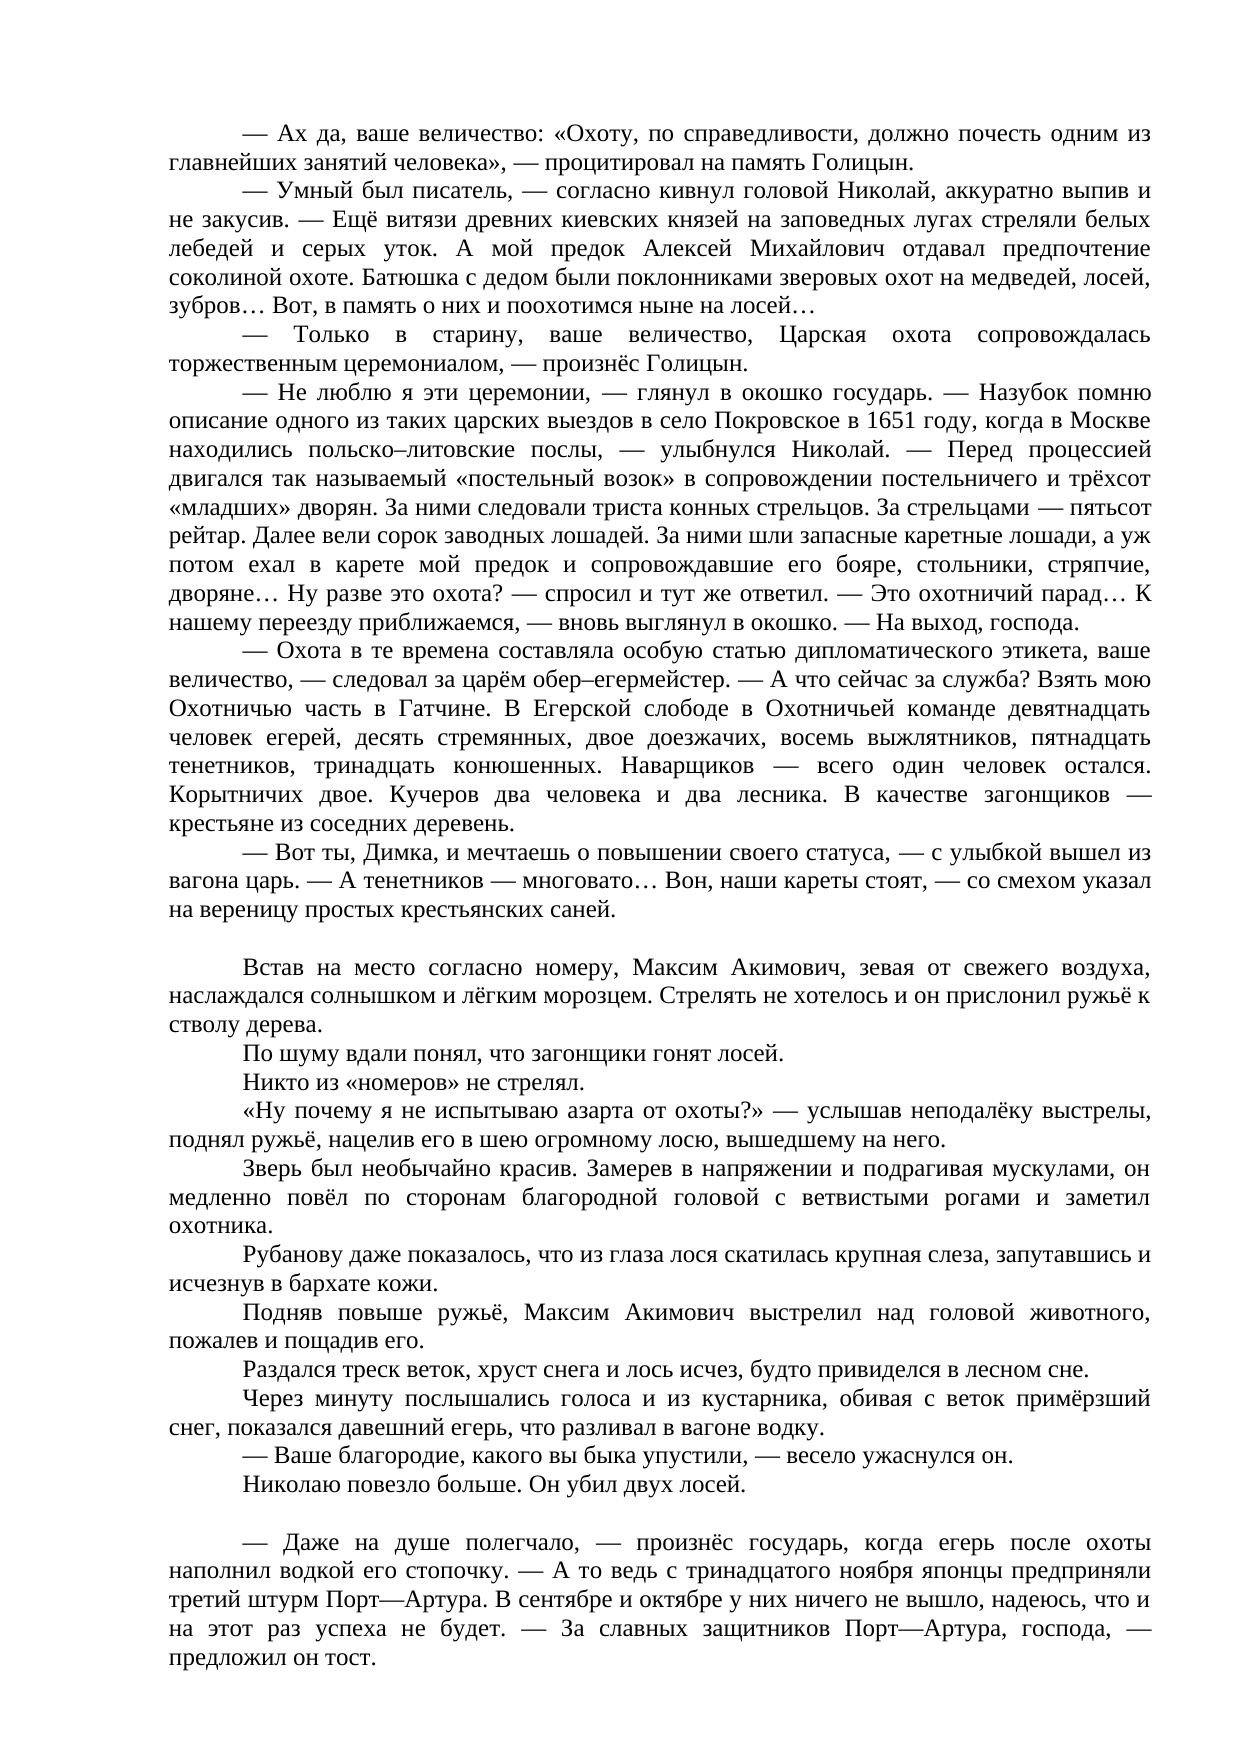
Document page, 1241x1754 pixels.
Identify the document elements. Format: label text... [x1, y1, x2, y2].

text Никто из «номеров» не стрелял. [169, 1067, 1152, 1096]
text — Даже на душе полегчало, — произнёс государь, когда егерь после охоты наполнил водкой его стопочку. — А то ведь с тринадцатого ноября японцы предприняли третий штурм Порт—Артура. В сентябре и октябре у них ничего не вышло, надеюсь, что и на этот раз успеха не будет. — За славных защитников Порт—Артура, господа, — предложил он тост. [169, 1527, 1152, 1671]
text Встав на место согласно номеру, Максим Акимович, зевая от свежего воздуха, наслаждался солнышком и лёгким морозцем. Стрелять не хотелось и он прислонил ружьё к стволу дерева. [169, 952, 1152, 1038]
text «Ну почему я не испытываю азарта от охоты?» — услышав неподалёку выстрелы, поднял ружьё, нацелив его в шею огромному лосю, вышедшему на него. [169, 1096, 1152, 1153]
text Подняв повыше ружьё, Максим Акимович выстрелил над головой животного, пожалев и пощадив его. [169, 1297, 1152, 1354]
text Раздался треск веток, хруст снега и лось исчез, будто привиделся в лесном сне. [169, 1354, 1152, 1383]
text Зверь был необычайно красив. Замерев в напряжении и подрагивая мускулами, он медленно повёл по сторонам благородной головой с ветвистыми рогами и заметил охотника. [169, 1153, 1152, 1239]
text — Ваше благородие, какого вы быка упустили, — весело ужаснулся он. [169, 1441, 1152, 1469]
text По шуму вдали понял, что загонщики гонят лосей. [169, 1038, 1152, 1067]
text Николаю повезло больше. Он убил двух лосей. [169, 1469, 1152, 1498]
text — Ах да, ваше величество: «Охоту, по справедливости, должно почесть одним из главнейших занятий человека», — процитировал на память Голицын. [169, 118, 1152, 176]
text — Умный был писатель, — согласно кивнул головой Николай, аккуратно выпив и не закусив. — Ещё витязи древних киевских князей на заповедных лугах стреляли белых лебедей и серых уток. А мой предок Алексей Михайлович отдавал предпочтение соколиной охоте. Батюшка с дедом были поклонниками зверовых охот на медведей, лосей, зубров… Вот, в память о них и поохотимся ныне на лосей… [169, 176, 1152, 319]
text — Вот ты, Димка, и мечтаешь о повышении своего статуса, — с улыбкой вышел из вагона царь. — А тенетников — многовато… Вон, наши кареты стоят, — со смехом указал на вереницу простых крестьянских саней. [169, 837, 1152, 923]
text — Охота в те времена составляла особую статью дипломатического этикета, ваше величество, — следовал за царём обер–егермейстер. — А что сейчас за служба? Взять мою Охотничью часть в Гатчине. В Егерской слободе в Охотничьей команде девятнадцать человек егерей, десять стремянных, двое доезжачих, восемь выжлятников, пятнадцать тенетников, тринадцать конюшенных. Наварщиков — всего один человек остался. Корытничих двое. Кучеров два человека и два лесника. В качестве загонщиков — крестьяне из соседних деревень. [169, 636, 1152, 837]
text — Не люблю я эти церемонии, — глянул в окошко государь. — Назубок помню описание одного из таких царских выездов в село Покровское в 1651 году, когда в Москве находились польско–литовские послы, — улыбнулся Николай. — Перед процессией двигался так называемый «постельный возок» в сопровождении постельничего и трёхсот «младших» дворян. За ними следовали триста конных стрельцов. За стрельцами — пятьсот рейтар. Далее вели сорок заводных лошадей. За ними шли запасные каретные лошади, а уж потом ехал в карете мой предок и сопровождавшие его бояре, стольники, стряпчие, дворяне… Ну разве это охота? — спросил и тут же ответил. — Это охотничий парад… К нашему переезду приближаемся, — вновь выглянул в окошко. — На выход, господа. [169, 377, 1152, 636]
text Через минуту послышались голоса и из кустарника, обивая с веток примёрзший снег, показался давешний егерь, что разливал в вагоне водку. [169, 1383, 1152, 1441]
text Рубанову даже показалось, что из глаза лося скатилась крупная слеза, запутавшись и исчезнув в бархате кожи. [169, 1239, 1152, 1297]
text — Только в старину, ваше величество, Царская охота сопровождалась торжественным церемониалом, — произнёс Голицын. [169, 319, 1152, 377]
